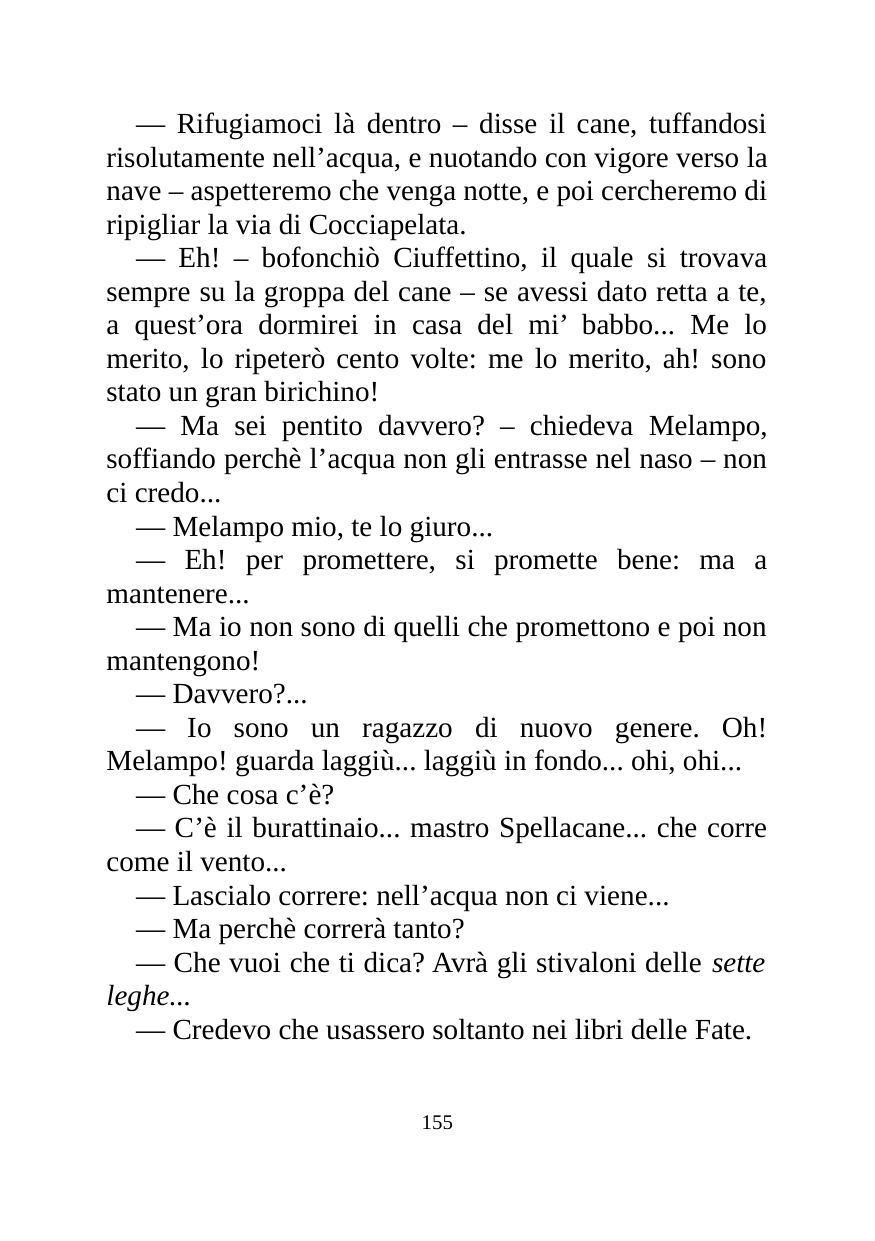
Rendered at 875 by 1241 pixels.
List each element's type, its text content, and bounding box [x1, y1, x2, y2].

text — Che cosa c’è? [106, 777, 768, 811]
text — Io sono un ragazzo di nuovo genere. Oh! Melampo! guarda laggiù... laggiù in fondo... ohi, ohi... [106, 710, 768, 777]
text — Davvero?... [106, 676, 768, 710]
text — Ma sei pentito davvero? – chiedeva Melampo, soffiando perchè l’acqua non gli entrasse nel naso – non ci credo... [106, 408, 768, 509]
text — C’è il burattinaio... mastro Spellacane... che corre come il vento... [106, 811, 768, 878]
text — Eh! per promettere, si promette bene: ma a mantenere... [106, 542, 768, 609]
text — Melampo mio, te lo giuro... [106, 509, 768, 542]
text — Lascialo correre: nell’acqua non ci viene... [106, 878, 768, 911]
text — Ma io non sono di quelli che promettono e poi non mantengono! [106, 609, 768, 676]
text — Eh! – bofonchiò Ciuffettino, il quale si trovava sempre su la groppa del cane – se avessi dato retta a te, a quest’ora dormirei in casa del mi’ babbo... Me lo merito, lo ripeterò cento volte: me lo merito, ah! sono stato un gran birichino! [106, 240, 768, 408]
text — Che vuoi che ti dica? Avrà gli stivaloni delle sette leghe... [106, 945, 768, 1012]
text — Credevo che usassero soltanto nei libri delle Fate. [106, 1012, 768, 1045]
text — Rifugiamoci là dentro – disse il cane, tuffandosi risolutamente nell’acqua, e nuotando con vigore verso la nave – aspetteremo che venga notte, e poi cercheremo di ripigliar la via di Cocciapelata. [106, 106, 768, 240]
text — Ma perchè correrà tanto? [106, 911, 768, 945]
